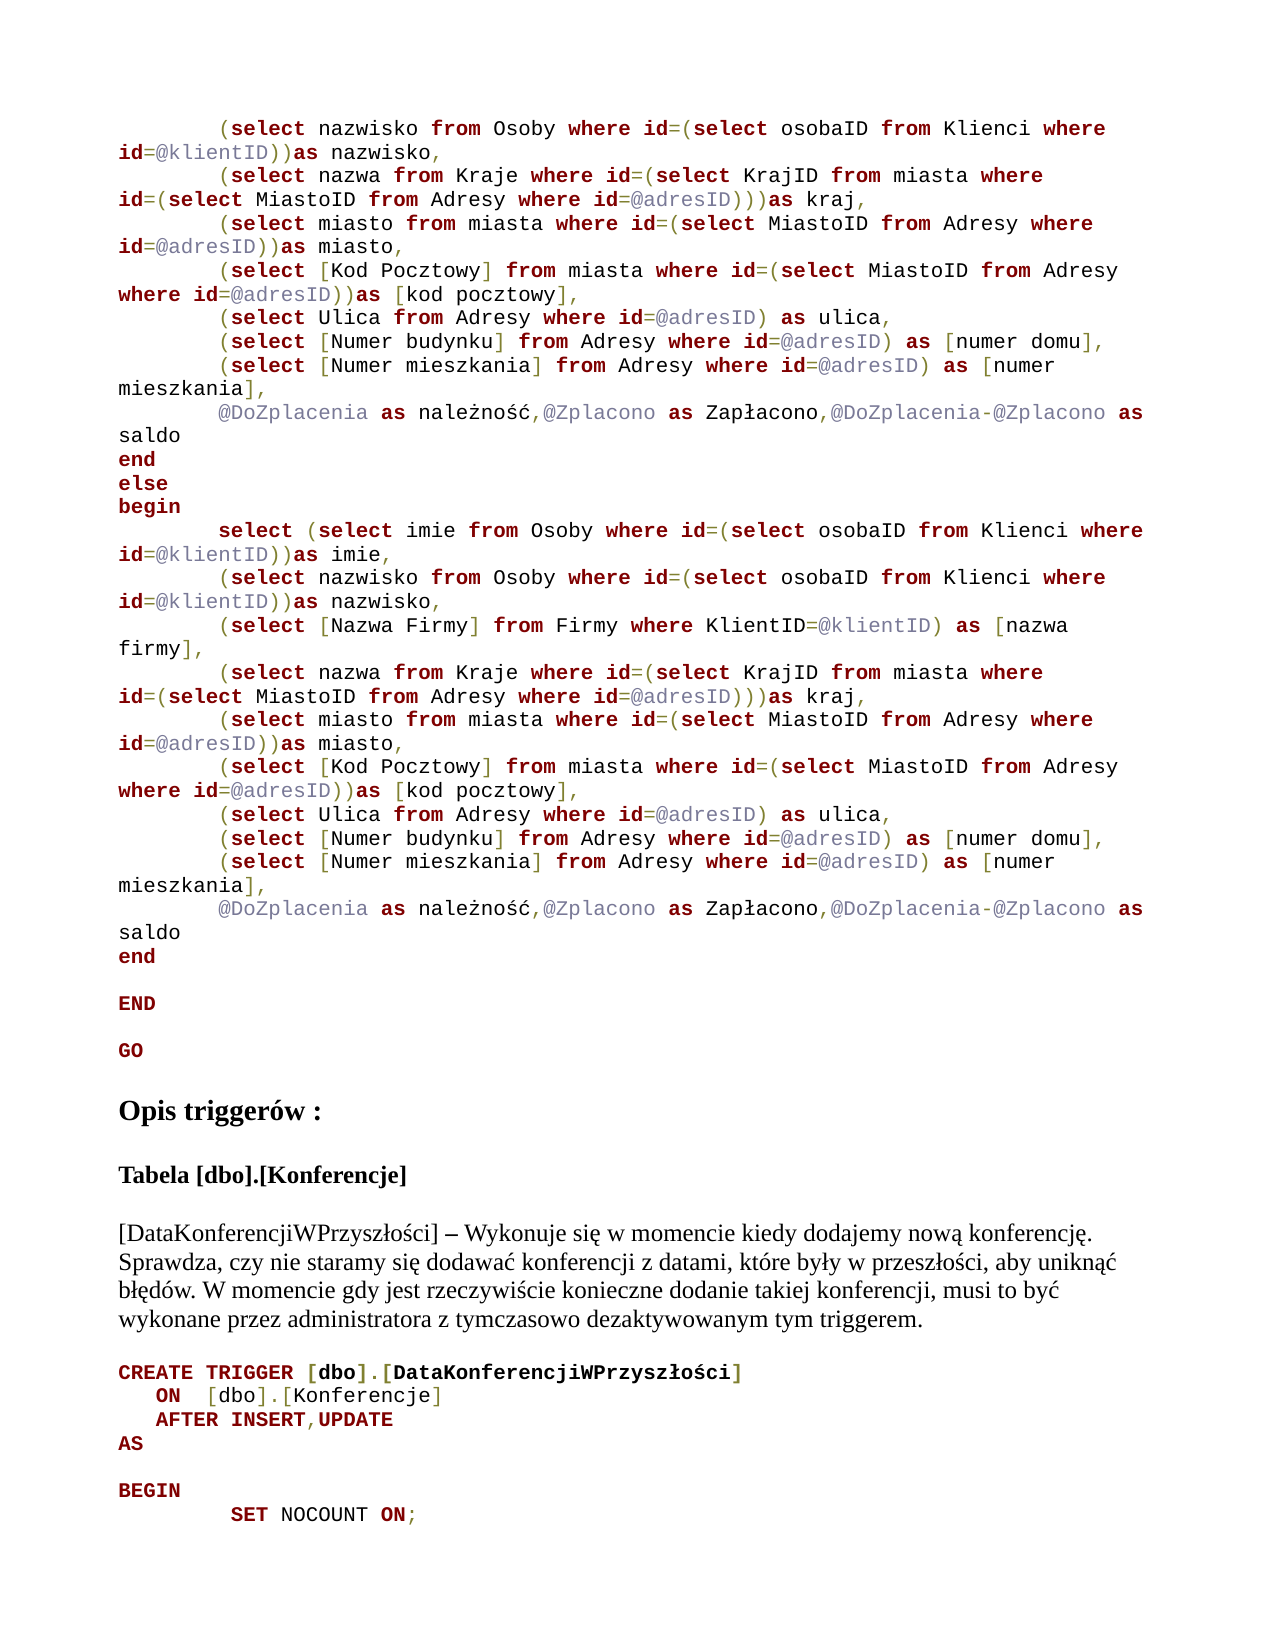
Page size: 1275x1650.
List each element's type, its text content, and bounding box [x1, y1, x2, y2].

text (select nazwisko from Osoby where id=(select osobaID from Klienci where id=@klientID))as nazwisko, [118, 118, 1157, 165]
text (select nazwa from Kraje where id=(select KrajID from miasta where id=(select MiastoID from Adresy where id=@adresID)))as kraj, [118, 165, 1157, 213]
text CREATE TRIGGER [dbo].[DataKonferencjiWPrzyszłości] [118, 1362, 1157, 1385]
text begin [118, 496, 1157, 520]
text select (select imie from Osoby where id=(select osobaID from Klienci where id=@klientID))as imie, [118, 520, 1157, 567]
text (select miasto from miasta where id=(select MiastoID from Adresy where id=@adresID))as miasto, [118, 709, 1157, 757]
text end [118, 946, 1157, 969]
text (select miasto from miasta where id=(select MiastoID from Adresy where id=@adresID))as miasto, [118, 213, 1157, 260]
text else [118, 473, 1157, 496]
text GO [118, 1040, 1157, 1064]
text SET NOCOUNT ON; [118, 1504, 1157, 1527]
text BEGIN [118, 1480, 1157, 1504]
text (select Ulica from Adresy where id=@adresID) as ulica, [118, 804, 1157, 827]
text ON [dbo].[Konferencje] [118, 1385, 1157, 1409]
text (select [Numer budynku] from Adresy where id=@adresID) as [numer domu], [118, 331, 1157, 354]
text (select nazwisko from Osoby where id=(select osobaID from Klienci where id=@klientID))as nazwisko, [118, 567, 1157, 615]
text END [118, 993, 1157, 1017]
text end [118, 449, 1157, 473]
text (select nazwa from Kraje where id=(select KrajID from miasta where id=(select MiastoID from Adresy where id=@adresID)))as kraj, [118, 662, 1157, 709]
text Opis triggerów : [118, 1093, 1157, 1127]
text AS [118, 1433, 1157, 1456]
text (select [Kod Pocztowy] from miasta where id=(select MiastoID from Adresy where id=@adresID))as [kod pocztowy], [118, 757, 1157, 804]
text AFTER INSERT,UPDATE [118, 1409, 1157, 1433]
text (select [Numer mieszkania] from Adresy where id=@adresID) as [numer mieszkania], [118, 851, 1157, 898]
text @DoZplacenia as należność,@Zplacono as Zapłacono,@DoZplacenia-@Zplacono as saldo [118, 898, 1157, 946]
text [DataKonferencjiWPrzyszłości] – Wykonuje się w momencie kiedy dodajemy nową konferencję. Sprawdza, czy nie staramy się dodawać konferencji z datami, które były w przeszłości, aby uniknąć błędów. W momencie gdy jest rzeczywiście konieczne dodanie takiej konferencji, musi to być wykonane przez administratora z tymczasowo dezaktywowanym tym triggerem. [118, 1218, 1157, 1333]
text (select [Kod Pocztowy] from miasta where id=(select MiastoID from Adresy where id=@adresID))as [kod pocztowy], [118, 260, 1157, 307]
text Tabela [dbo].[Konferencje] [118, 1161, 1157, 1189]
text @DoZplacenia as należność,@Zplacono as Zapłacono,@DoZplacenia-@Zplacono as saldo [118, 402, 1157, 449]
text (select [Nazwa Firmy] from Firmy where KlientID=@klientID) as [nazwa firmy], [118, 615, 1157, 662]
text (select [Numer budynku] from Adresy where id=@adresID) as [numer domu], [118, 827, 1157, 851]
text (select [Numer mieszkania] from Adresy where id=@adresID) as [numer mieszkania], [118, 354, 1157, 402]
text (select Ulica from Adresy where id=@adresID) as ulica, [118, 307, 1157, 331]
